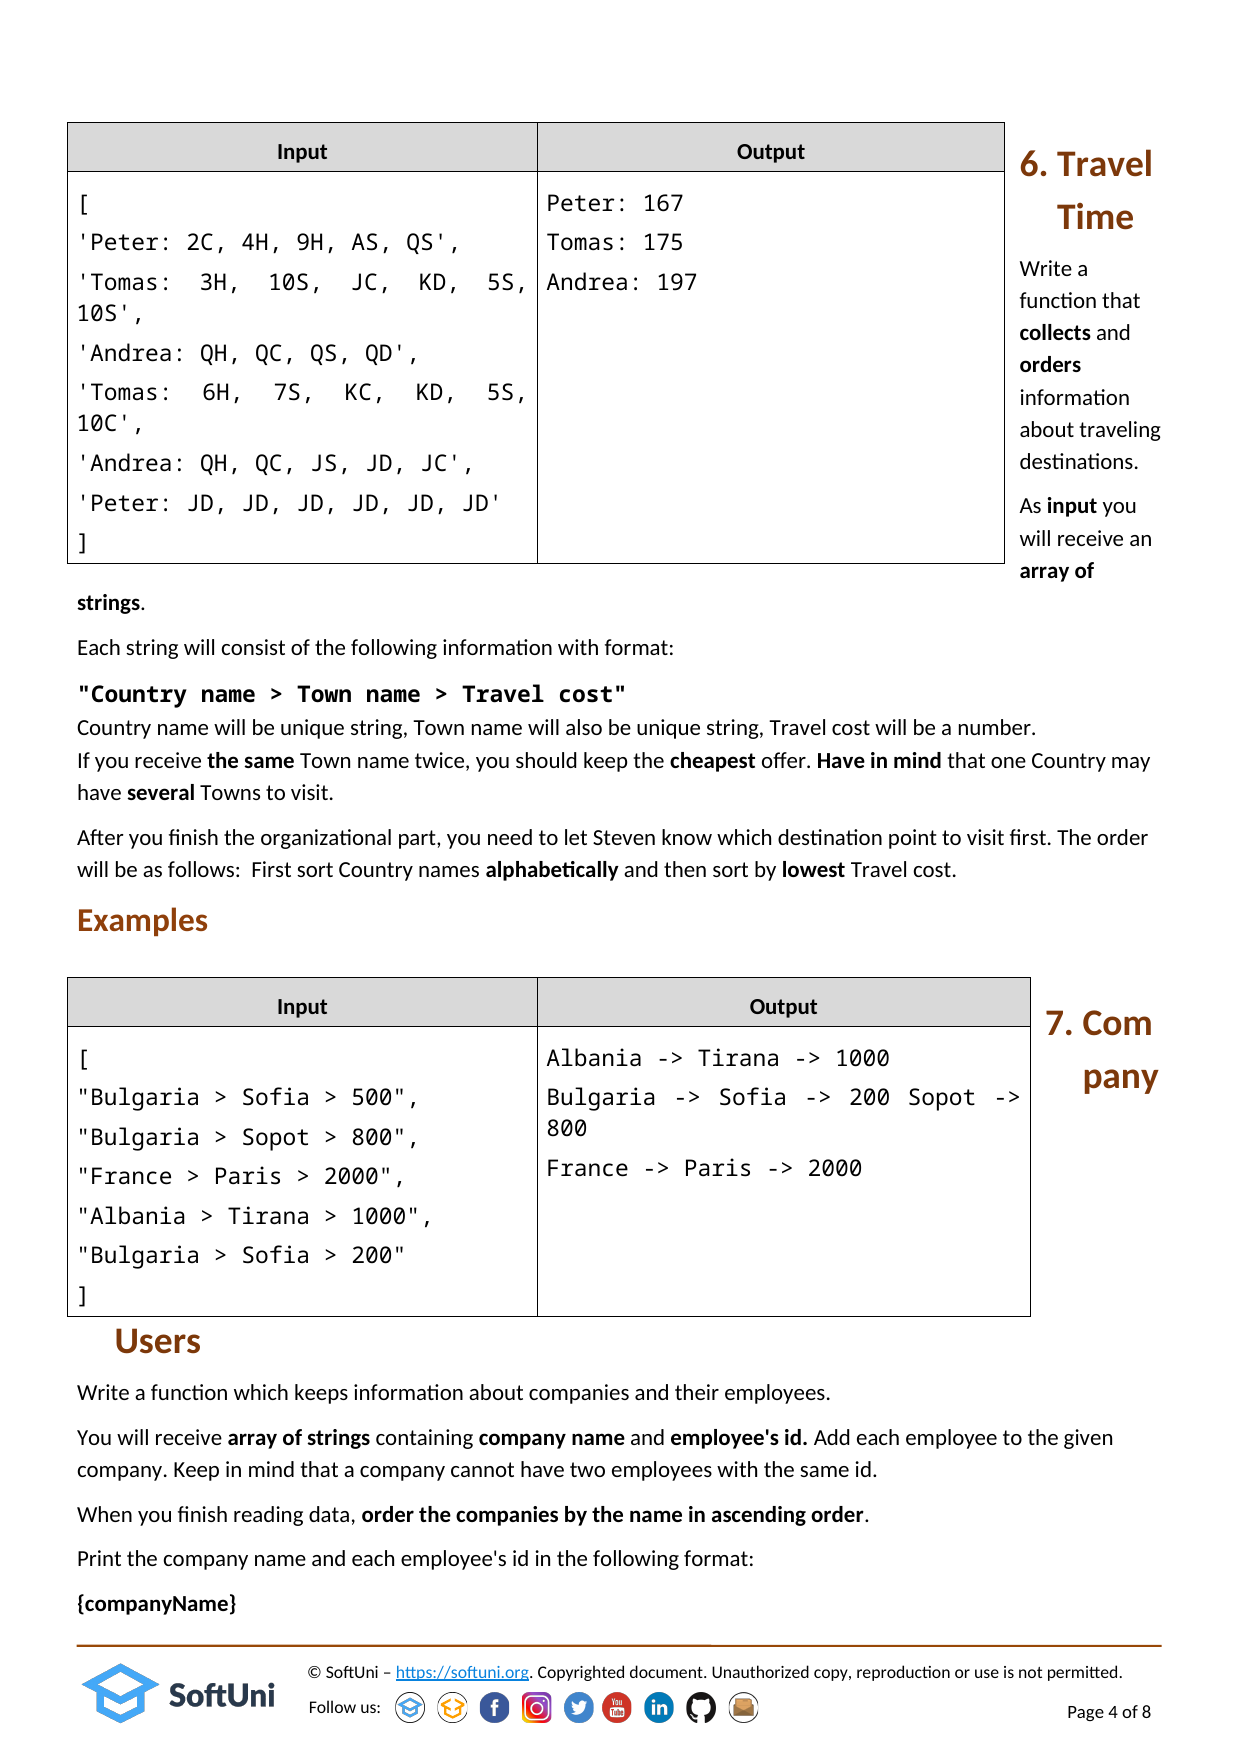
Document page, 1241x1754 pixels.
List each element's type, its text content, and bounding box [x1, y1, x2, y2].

text You will receive array of strings containing company name and employee's id. Add each employee to the given company. Keep in mind that a company cannot have two employees with the same id. [77, 1423, 1163, 1483]
picture [658, 1705, 667, 1714]
picture [564, 1692, 594, 1723]
picture [665, 1714, 674, 1723]
picture [644, 1714, 653, 1723]
picture [686, 1692, 716, 1723]
table_cell [ 'Peter: 2C, 4H, 9H, AS, QS', 'Tomas: 3H, 10S, JC, KD, 5S, 10S', 'Andrea: QH, QC, QS, QD', 'Tomas: 6H, 7S, KC, KD, 5S, 10C', 'Andrea: QH, QC, JS, JD, JC', 'Peter: JD, JD, JD, JD, JD, JD' ] [68, 172, 537, 563]
table_cell Peter: 167 Tomas: 175 Andrea: 197 [538, 172, 1004, 563]
table_cell Albania -> Tirana -> 1000 Bulgaria -> Sofia -> 200 Sopot -> 800 France -> Paris -> 2000 [538, 1027, 1030, 1316]
text Country name will be unique string, Town name will also be unique string, Travel cost will be a number. [77, 713, 1163, 742]
table_header Output [538, 978, 1030, 1026]
picture [75, 1658, 281, 1729]
text Write a function that collects and orders information about traveling destinations. [1005, 254, 1163, 475]
picture [602, 1692, 632, 1723]
text When you finish reading data, order the companies by the name in ascending order. [77, 1500, 1163, 1528]
subtitle Examples [77, 899, 1163, 940]
table_header Input [68, 123, 537, 171]
subtitle Company Users [77, 999, 1163, 1363]
subtitle Travel Time [1005, 140, 1163, 239]
picture [479, 1692, 510, 1723]
table_header Output [538, 123, 1004, 171]
picture [665, 1692, 674, 1701]
picture [522, 1692, 552, 1723]
picture [728, 1692, 759, 1723]
text "Country name > Town name > Travel cost" [77, 678, 1163, 709]
text After you finish the organizational part, you need to let Steven know which destination point to visit first. The order will be as follows: First sort Country names alphabetically and then sort by lowest Travel cost. [77, 823, 1163, 883]
text If you receive the same Town name twice, you should keep the cheapest offer. Have in mind that one Country may have several Towns to visit. [77, 746, 1163, 806]
picture [395, 1692, 425, 1723]
picture [437, 1692, 468, 1723]
text {companyName} [77, 1589, 1163, 1617]
picture [644, 1692, 653, 1701]
text Each string will consist of the following information with format: [77, 633, 1163, 661]
text As input you will receive an array of strings. [77, 492, 1163, 616]
text Write a function which keeps information about companies and their employees. [77, 1378, 1163, 1406]
table_cell [ "Bulgaria > Sofia > 500", "Bulgaria > Sopot > 800", "France > Paris > 2000", "Albania > Tirana > 1000", "Bulgaria > Sofia > 200" ] [68, 1027, 537, 1316]
table_header Input [68, 978, 537, 1026]
text Print the company name and each employee's id in the following format: [77, 1544, 1163, 1573]
